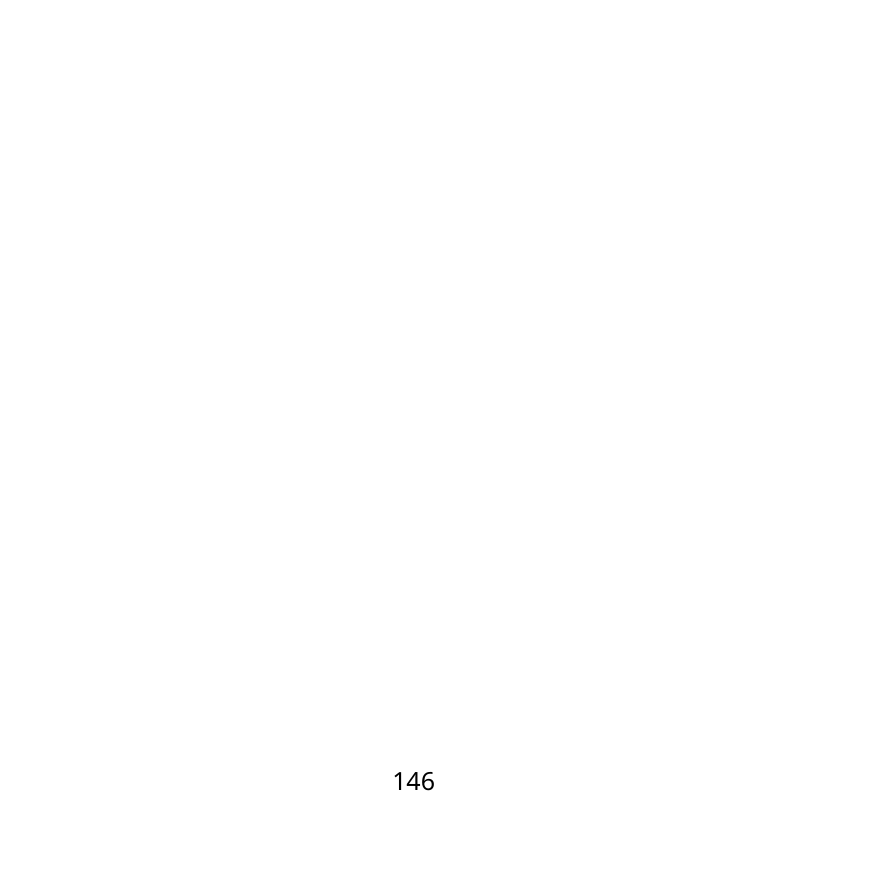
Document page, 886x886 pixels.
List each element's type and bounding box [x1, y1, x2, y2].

table_cell [413, 117, 768, 145]
table_cell [59, 117, 413, 145]
table_header [59, 89, 413, 117]
table_header [413, 89, 768, 117]
